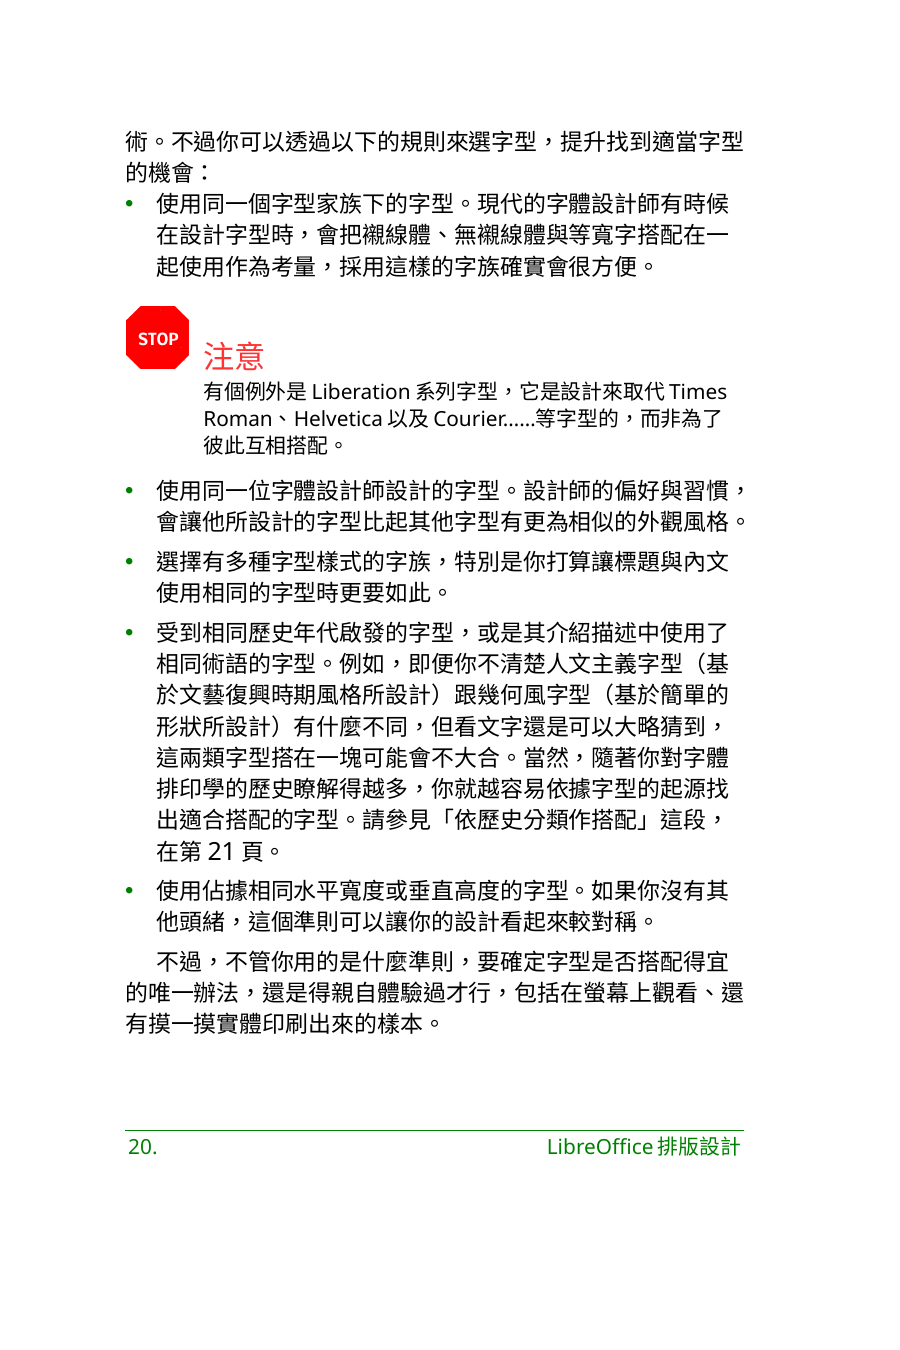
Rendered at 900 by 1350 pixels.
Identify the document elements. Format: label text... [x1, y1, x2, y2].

list 使用同一個字型家族下的字型。現代的字體設計師有時候在設計字型時，會把襯線體、無襯線體與等寬字搭配在一起使用作為考量，採用這樣的字族確實會很方便。 [125, 187, 744, 281]
list 使用同一位字體設計師設計的字型。設計師的偏好與習慣，會讓他所設計的字型比起其他字型有更為相似的外觀風格。 [125, 474, 744, 537]
picture [126, 306, 189, 369]
list 選擇有多種字型樣式的字族，特別是你打算讓標題與內文使用相同的字型時更要如此。 [125, 545, 744, 608]
list 注意 [125, 305, 744, 378]
list 受到相同歷史年代啟發的字型，或是其介紹描述中使用了相同術語的字型。例如，即便你不清楚人文主義字型（基於文藝復興時期風格所設計）跟幾何風字型（基於簡單的形狀所設計）有什麼不同，但看文字還是可以大略猜到，這兩類字型搭在一塊可能會不大合。當然，隨著你對字體排印學的歷史瞭解得越多，你就越容易依據字型的起源找出適合搭配的字型。請參見「依歷史分類作搭配」這段，在第 21頁。 [125, 616, 744, 866]
text 術。不過你可以透過以下的規則來選字型，提升找到適當字型的機會： [125, 125, 744, 187]
text 有個例外是Liberation系列字型，它是設計來取代Times Roman、Helvetica以及Courier……等字型的，而非為了彼此互相搭配。 [203, 378, 744, 459]
list 使用佔據相同水平寬度或垂直高度的字型。如果你沒有其他頭緒，這個準則可以讓你的設計看起來較對稱。 [125, 874, 744, 937]
text 不過，不管你用的是什麼準則，要確定字型是否搭配得宜的唯一辦法，還是得親自體驗過才行，包括在螢幕上觀看、還有摸一摸實體印刷出來的樣本。 [125, 945, 744, 1039]
